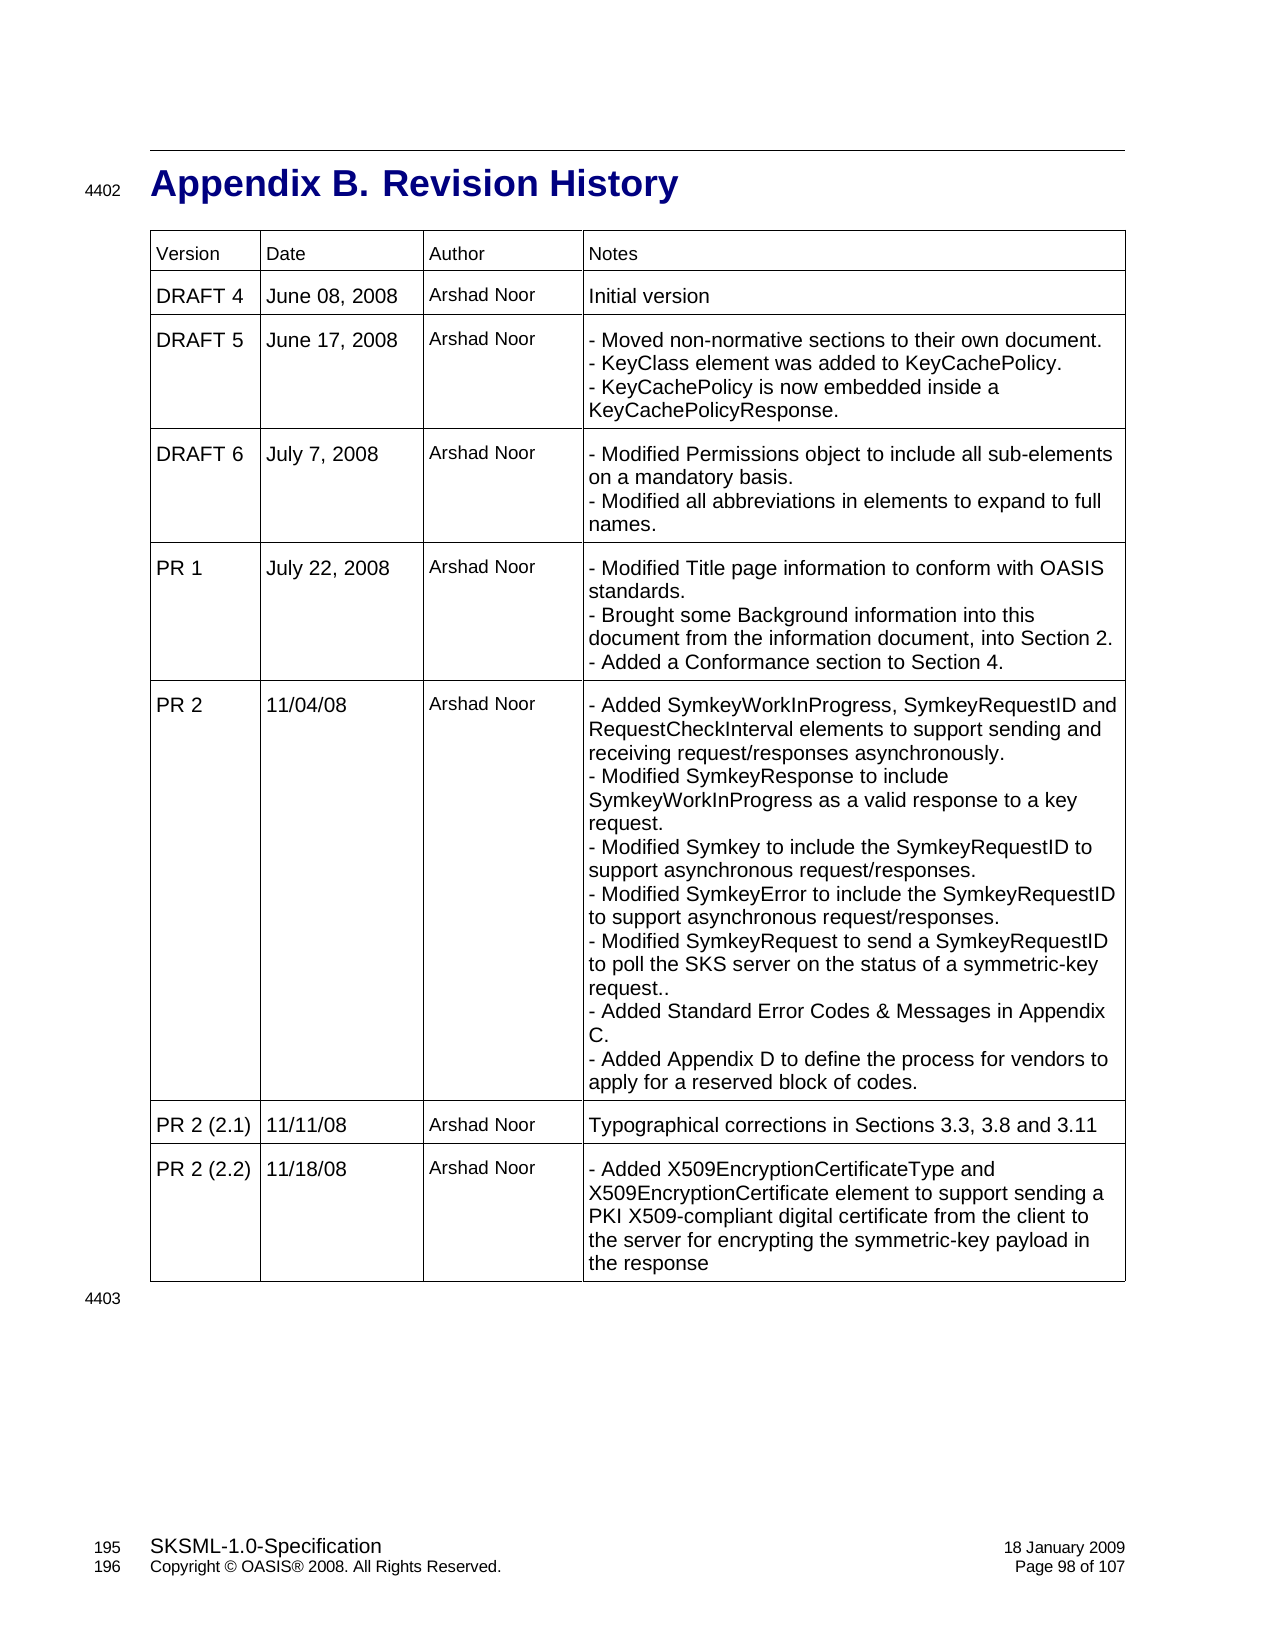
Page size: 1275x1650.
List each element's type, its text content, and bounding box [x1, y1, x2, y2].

table_cell Typographical corrections in Sections 3.3, 3.8 and 3.11 [584, 1101, 1125, 1143]
table_cell Arshad Noor [424, 429, 582, 542]
table_cell Initial version [584, 271, 1125, 314]
table_cell DRAFT 6 [151, 429, 260, 542]
table_cell 11/04/08 [261, 681, 423, 1100]
table_cell - Added X509EncryptionCertificateType and X509EncryptionCertificate element to support sending a PKI X509-compliant digital certificate from the client to the server for encrypting the symmetric-key payload in the response [584, 1144, 1125, 1281]
table_header Date [261, 231, 423, 270]
table_cell July 7, 2008 [261, 429, 423, 542]
table_cell DRAFT 5 [151, 315, 260, 428]
table_cell Arshad Noor [424, 1101, 582, 1143]
table_header Author [424, 231, 582, 270]
table_header Version [151, 231, 260, 270]
table_header Notes [584, 231, 1125, 270]
table_cell June 17, 2008 [261, 315, 423, 428]
table_cell PR 2 (2.1) [151, 1101, 260, 1143]
table_cell Arshad Noor [424, 1144, 582, 1281]
table_cell PR 1 [151, 543, 260, 680]
table_cell June 08, 2008 [261, 271, 423, 314]
table_cell 11/11/08 [261, 1101, 423, 1143]
table_cell Arshad Noor [424, 315, 582, 428]
table_cell DRAFT 4 [151, 271, 260, 314]
table_cell - Modified Title page information to conform with OASIS standards. - Brought some Background information into this document from the information document, into Section 2. - Added a Conformance section to Section 4. [584, 543, 1125, 680]
table_cell 11/18/08 [261, 1144, 423, 1281]
subtitle Revision History [150, 151, 1125, 204]
table_cell - Modified Permissions object to include all sub-elements on a mandatory basis. - Modified all abbreviations in elements to expand to full names. [584, 429, 1125, 542]
table_cell Arshad Noor [424, 543, 582, 680]
table_cell July 22, 2008 [261, 543, 423, 680]
table_cell Arshad Noor [424, 681, 582, 1100]
table_cell Arshad Noor [424, 271, 582, 314]
table_cell PR 2 [151, 681, 260, 1100]
table_cell PR 2 (2.2) [151, 1144, 260, 1281]
table_cell - Added SymkeyWorkInProgress, SymkeyRequestID and RequestCheckInterval elements to support sending and receiving request/responses asynchronously. - Modified SymkeyResponse to include SymkeyWorkInProgress as a valid response to a key request. - Modified Symkey to include the SymkeyRequestID to support asynchronous request/responses. - Modified SymkeyError to include the SymkeyRequestID to support asynchronous request/responses. - Modified SymkeyRequest to send a SymkeyRequestID to poll the SKS server on the status of a symmetric-key request.. - Added Standard Error Codes & Messages in Appendix C. - Added Appendix D to define the process for vendors to apply for a reserved block of codes. [584, 681, 1125, 1100]
table_cell - Moved non-normative sections to their own document. - KeyClass element was added to KeyCachePolicy. - KeyCachePolicy is now embedded inside a KeyCachePolicyResponse. [584, 315, 1125, 428]
